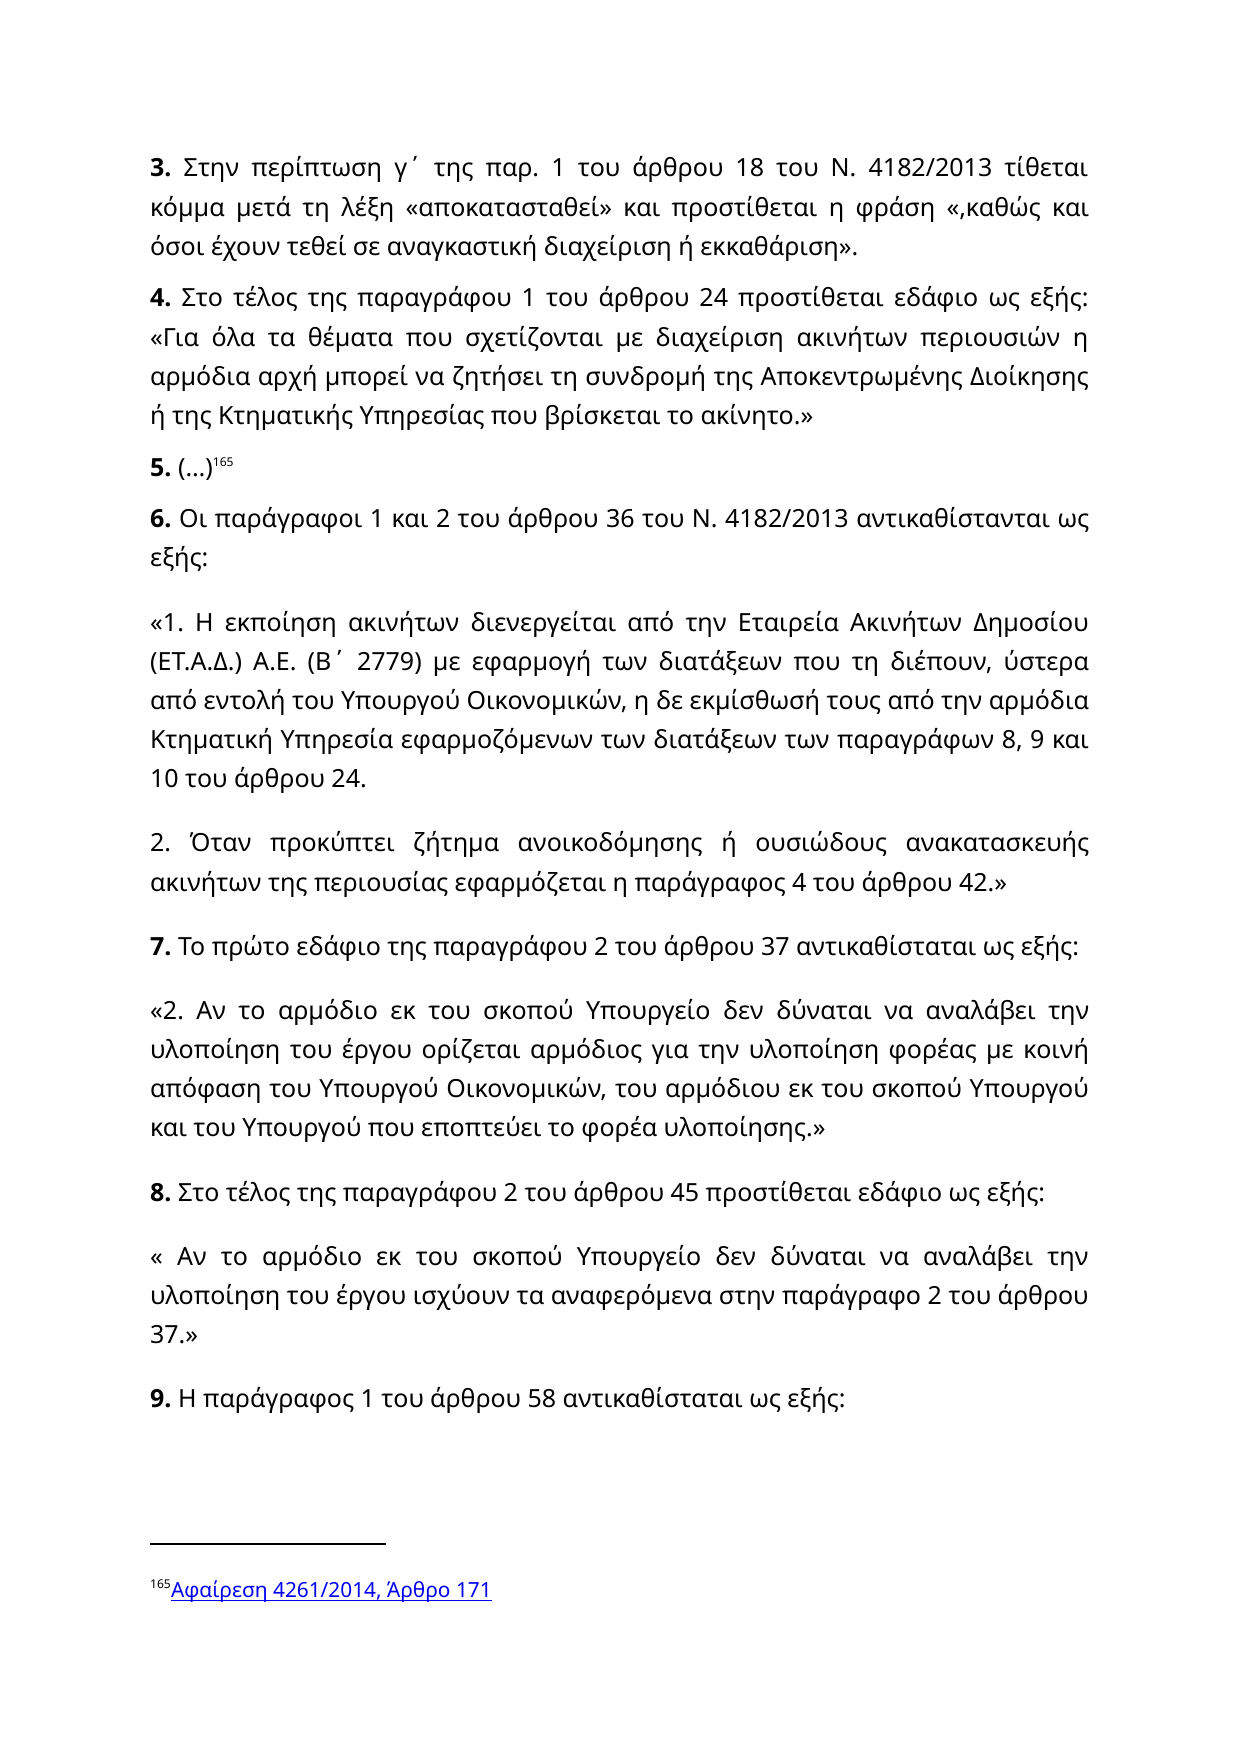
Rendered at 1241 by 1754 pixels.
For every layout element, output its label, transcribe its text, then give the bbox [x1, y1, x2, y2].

text 6. Οι παράγραφοι 1 και 2 του άρθρου 36 του Ν. 4182/2013 αντικαθίστανται ως εξής: [150, 501, 1090, 574]
text «1. Η εκποίηση ακινήτων διενεργείται από την Εταιρεία Ακινήτων Δημοσίου (ΕΤ.Α.Δ.) Α.Ε. (Β΄ 2779) με εφαρμογή των διατάξεων που τη διέπουν, ύστερα από εντολή του Υπουργού Οικονομικών, η δε εκμίσθωσή τους από την αρμόδια Κτηματική Υπηρεσία εφαρμοζόμενων των διατάξεων των παραγράφων 8, 9 και 10 του άρθρου 24. [150, 604, 1090, 795]
text «2. Αν το αρμόδιο εκ του σκοπού Υπουργείο δεν δύναται να αναλάβει την υλοποίηση του έργου ορίζεται αρμόδιος για την υλοποίηση φορέας με κοινή απόφαση του Υπουργού Οικονομικών, του αρμόδιου εκ του σκοπού Υπουργού και του Υπουργού που εποπτεύει το φορέα υλοποίησης.» [150, 992, 1090, 1144]
text 2. Όταν προκύπτει ζήτημα ανοικοδόμησης ή ουσιώδους ανακατασκευής ακινήτων της περιουσίας εφαρμόζεται η παράγραφος 4 του άρθρου 42.» [150, 825, 1090, 898]
text 3. Στην περίπτωση γ΄ της παρ. 1 του άρθρου 18 του Ν. 4182/2013 τίθεται κόμμα μετά τη λέξη «αποκατασταθεί» και προστίθεται η φράση «,καθώς και όσοι έχουν τεθεί σε αναγκαστική διαχείριση ή εκκαθάριση». [150, 150, 1090, 262]
text Αφαίρεση 4261/2014, Άρθρο 171 [150, 1576, 1090, 1604]
text 8. Στο τέλος της παραγράφου 2 του άρθρου 45 προστίθεται εδάφιο ως εξής: [150, 1174, 1090, 1208]
text 5. (…) [150, 449, 1090, 483]
text 7. Το πρώτο εδάφιο της παραγράφου 2 του άρθρου 37 αντικαθίσταται ως εξής: [150, 928, 1090, 962]
text 9. Η παράγραφος 1 του άρθρου 58 αντικαθίσταται ως εξής: [150, 1381, 1090, 1415]
text 4. Στο τέλος της παραγράφου 1 του άρθρου 24 προστίθεται εδάφιο ως εξής: «Για όλα τα θέματα που σχετίζονται με διαχείριση ακινήτων περιουσιών η αρμόδια αρχή μπορεί να ζητήσει τη συνδρομή της Αποκεντρωμένης Διοίκησης ή της Κτηματικής Υπηρεσίας που βρίσκεται το ακίνητο.» [150, 280, 1090, 432]
text « Αν το αρμόδιο εκ του σκοπού Υπουργείο δεν δύναται να αναλάβει την υλοποίηση του έργου ισχύουν τα αναφερόμενα στην παράγραφο 2 του άρθρου 37.» [150, 1238, 1090, 1351]
